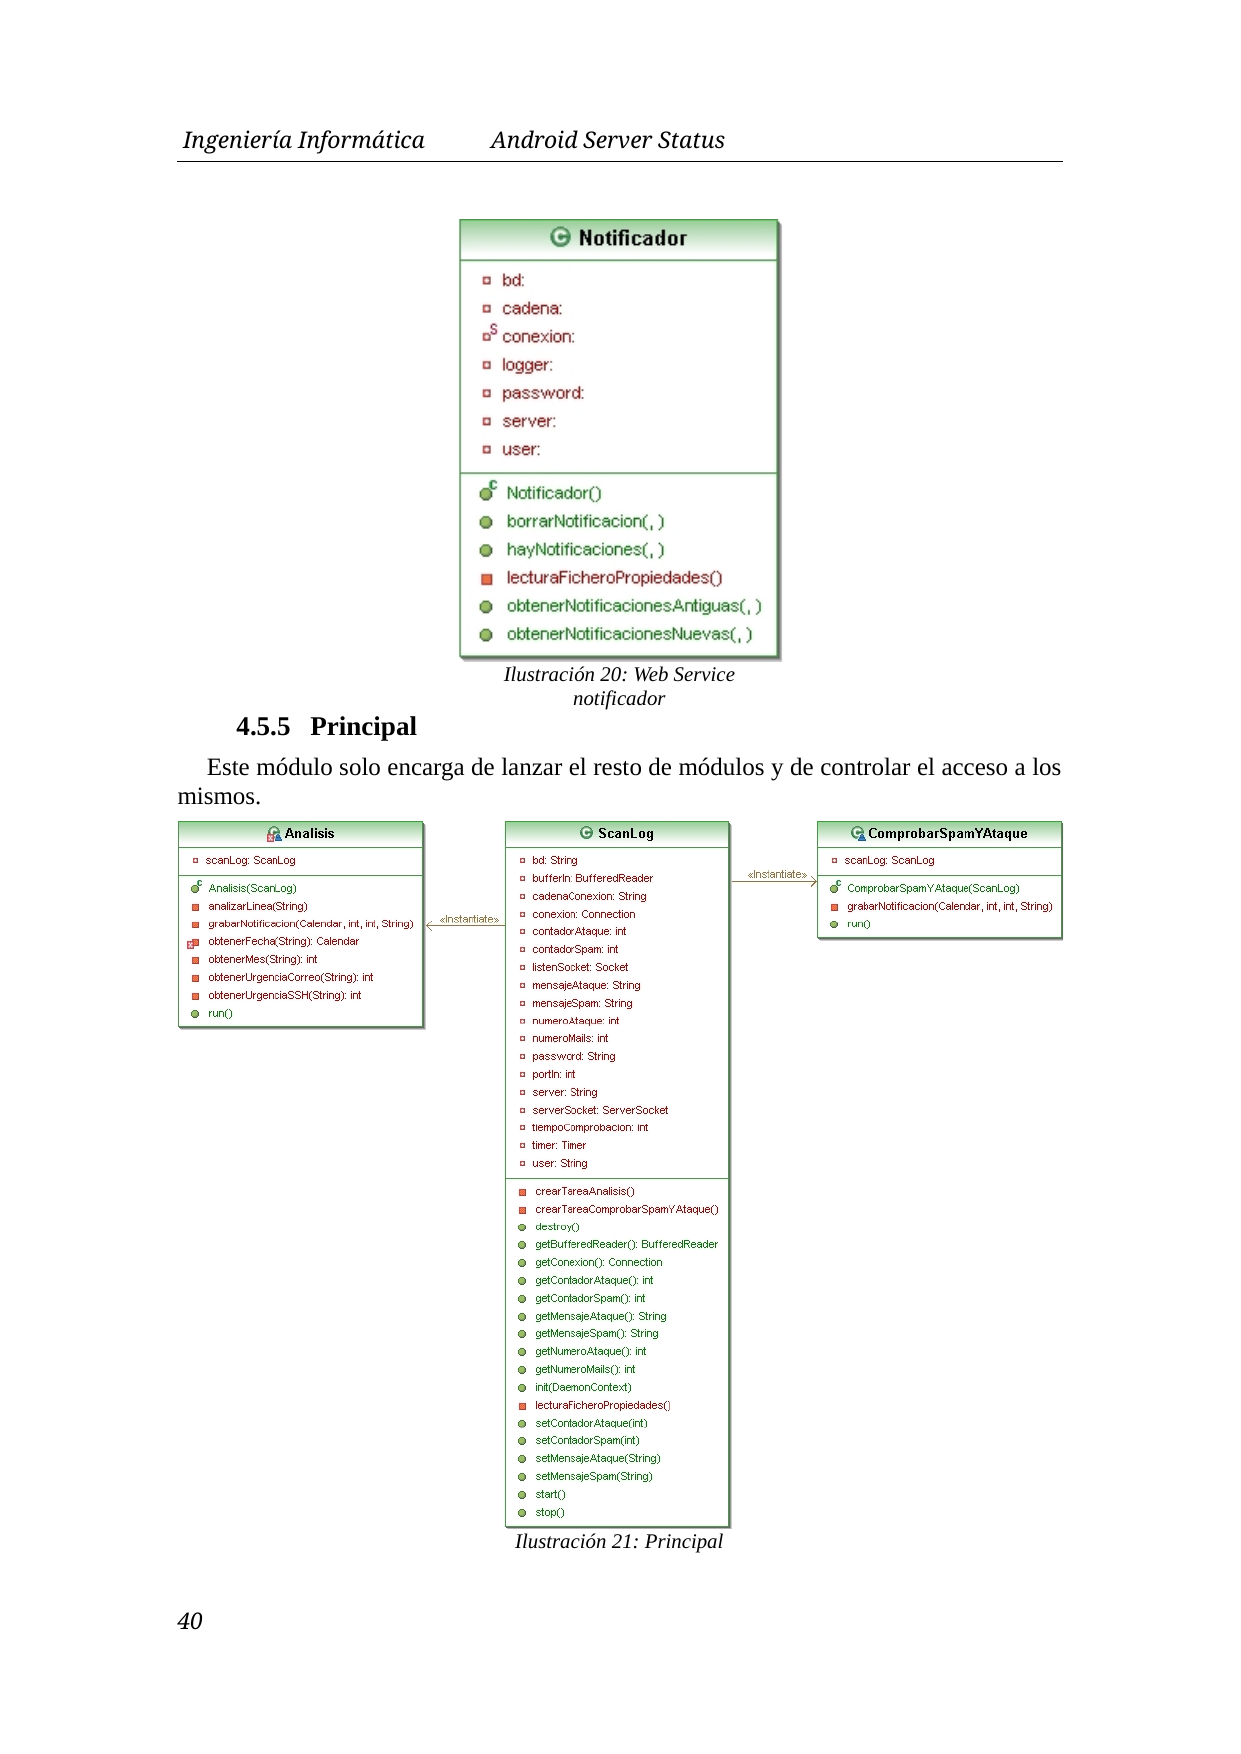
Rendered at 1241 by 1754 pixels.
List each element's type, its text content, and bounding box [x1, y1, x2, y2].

text Ilustración 20: Web Service notificador [458, 662, 782, 709]
subtitle Principal [236, 662, 1004, 741]
text Ilustración 21: Principal [177, 1529, 1063, 1553]
text Este módulo solo encarga de lanzar el resto de módulos y de controlar el acceso a los mismos. [177, 752, 1063, 810]
picture [458, 219, 783, 662]
picture [177, 821, 1064, 1529]
